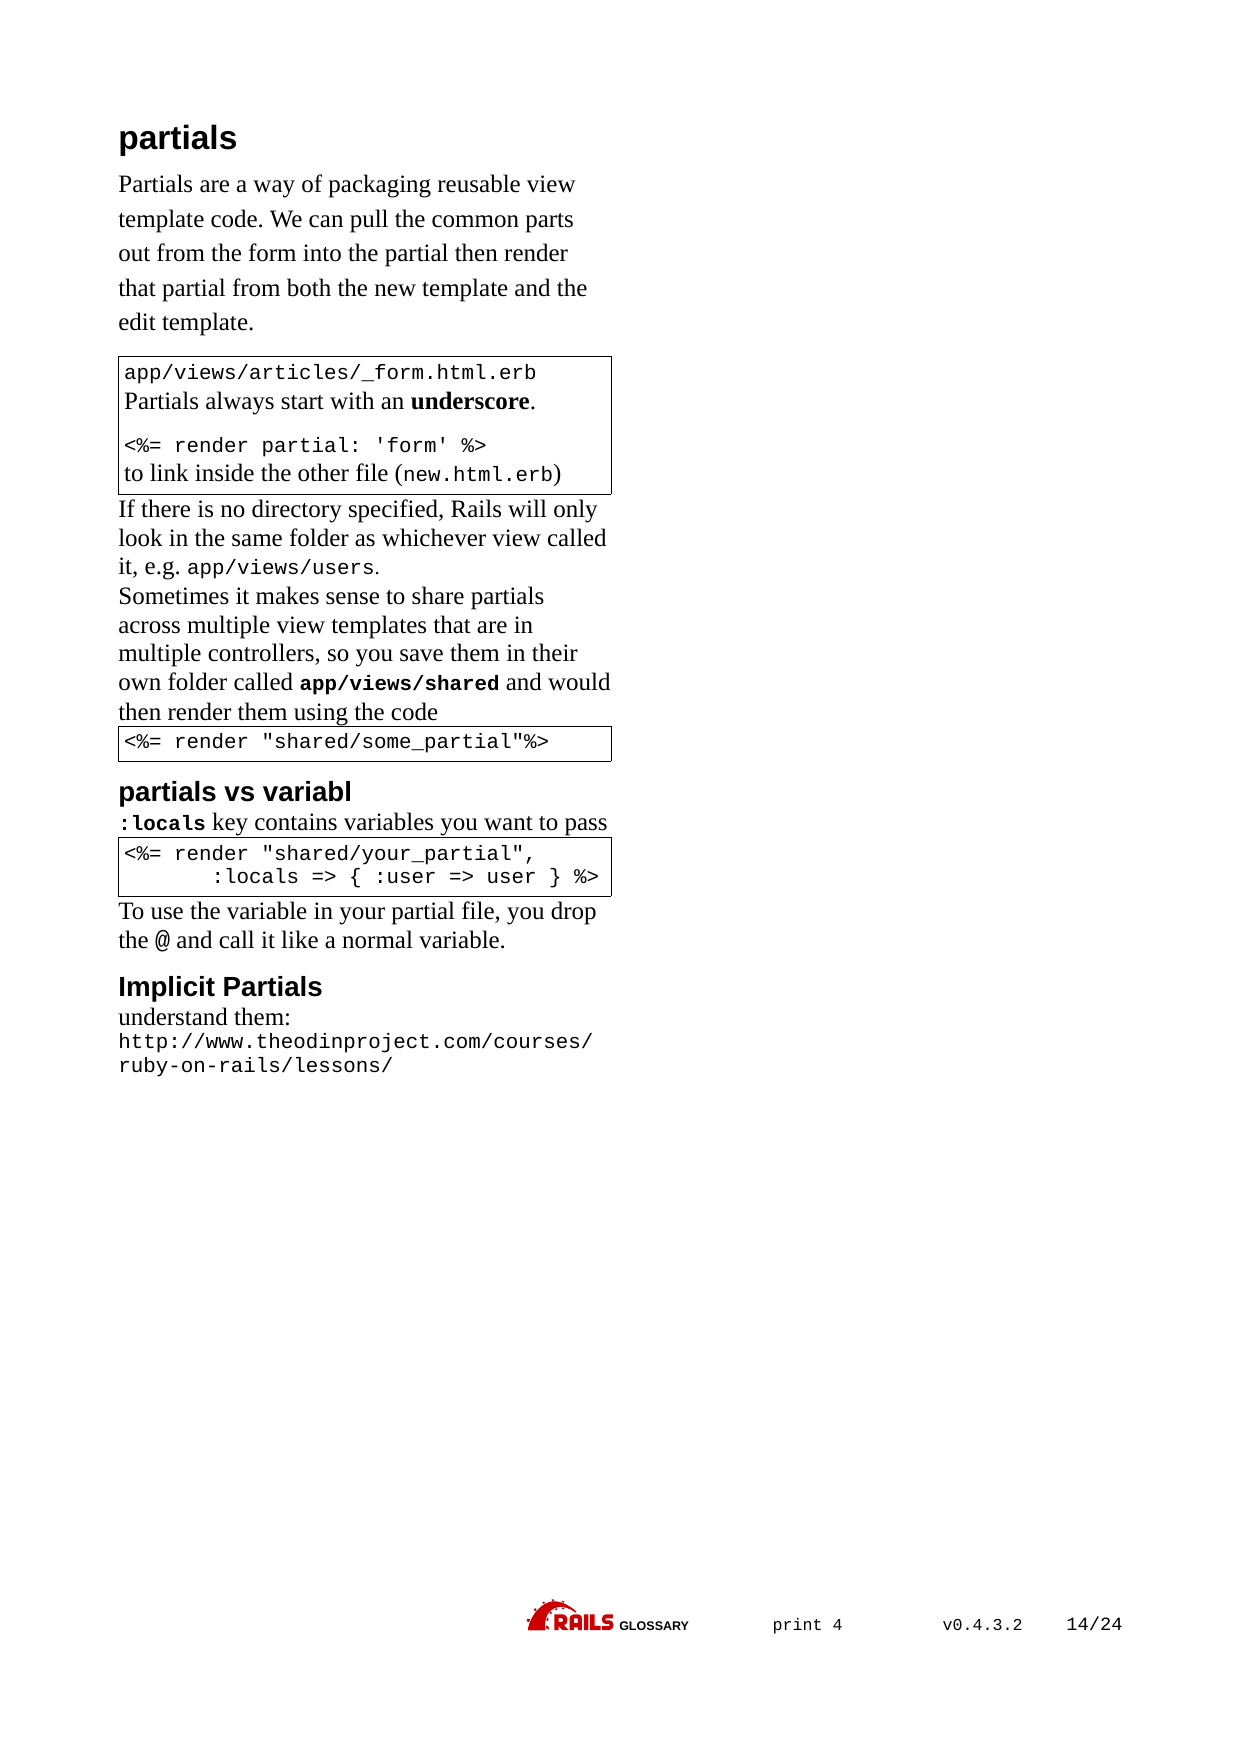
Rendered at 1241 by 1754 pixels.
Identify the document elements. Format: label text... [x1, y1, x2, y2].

subtitle partials [118, 118, 611, 157]
text Sometimes it makes sense to share partials across multiple view templates that are in multiple controllers, so you save them in their own folder called app/views/shared and would then render them using the code [118, 581, 611, 726]
subtitle Implicit Partials [118, 970, 611, 1002]
text http://www.theodinproject.com/courses/ruby-on-rails/lessons/ [118, 1031, 611, 1078]
table_header app/views/articles/_form.html.erb Partials always start with an underscore. <%= render partial: 'form' %> to link inside the other file (new.html.erb) [119, 357, 611, 494]
table_header <%= render "shared/some_partial"%> [119, 727, 611, 761]
text To use the variable in your partial file, you drop the @ and call it like a normal variable. [118, 897, 611, 956]
subtitle partials vs variabl [118, 776, 611, 807]
text Partials are a way of packaging reusable view template code. We can pull the common parts out from the form into the partial then render that partial from both the new template and the edit template. [118, 169, 611, 336]
text If there is no directory specified, Rails will only look in the same folder as whichever view called it, e.g. app/views/users. [118, 495, 611, 581]
text :locals key contains variables you want to pass [118, 807, 611, 837]
table_header <%= render "shared/your_partial", :locals => { :user => user } %> [119, 838, 611, 896]
text understand them: [118, 1002, 611, 1031]
